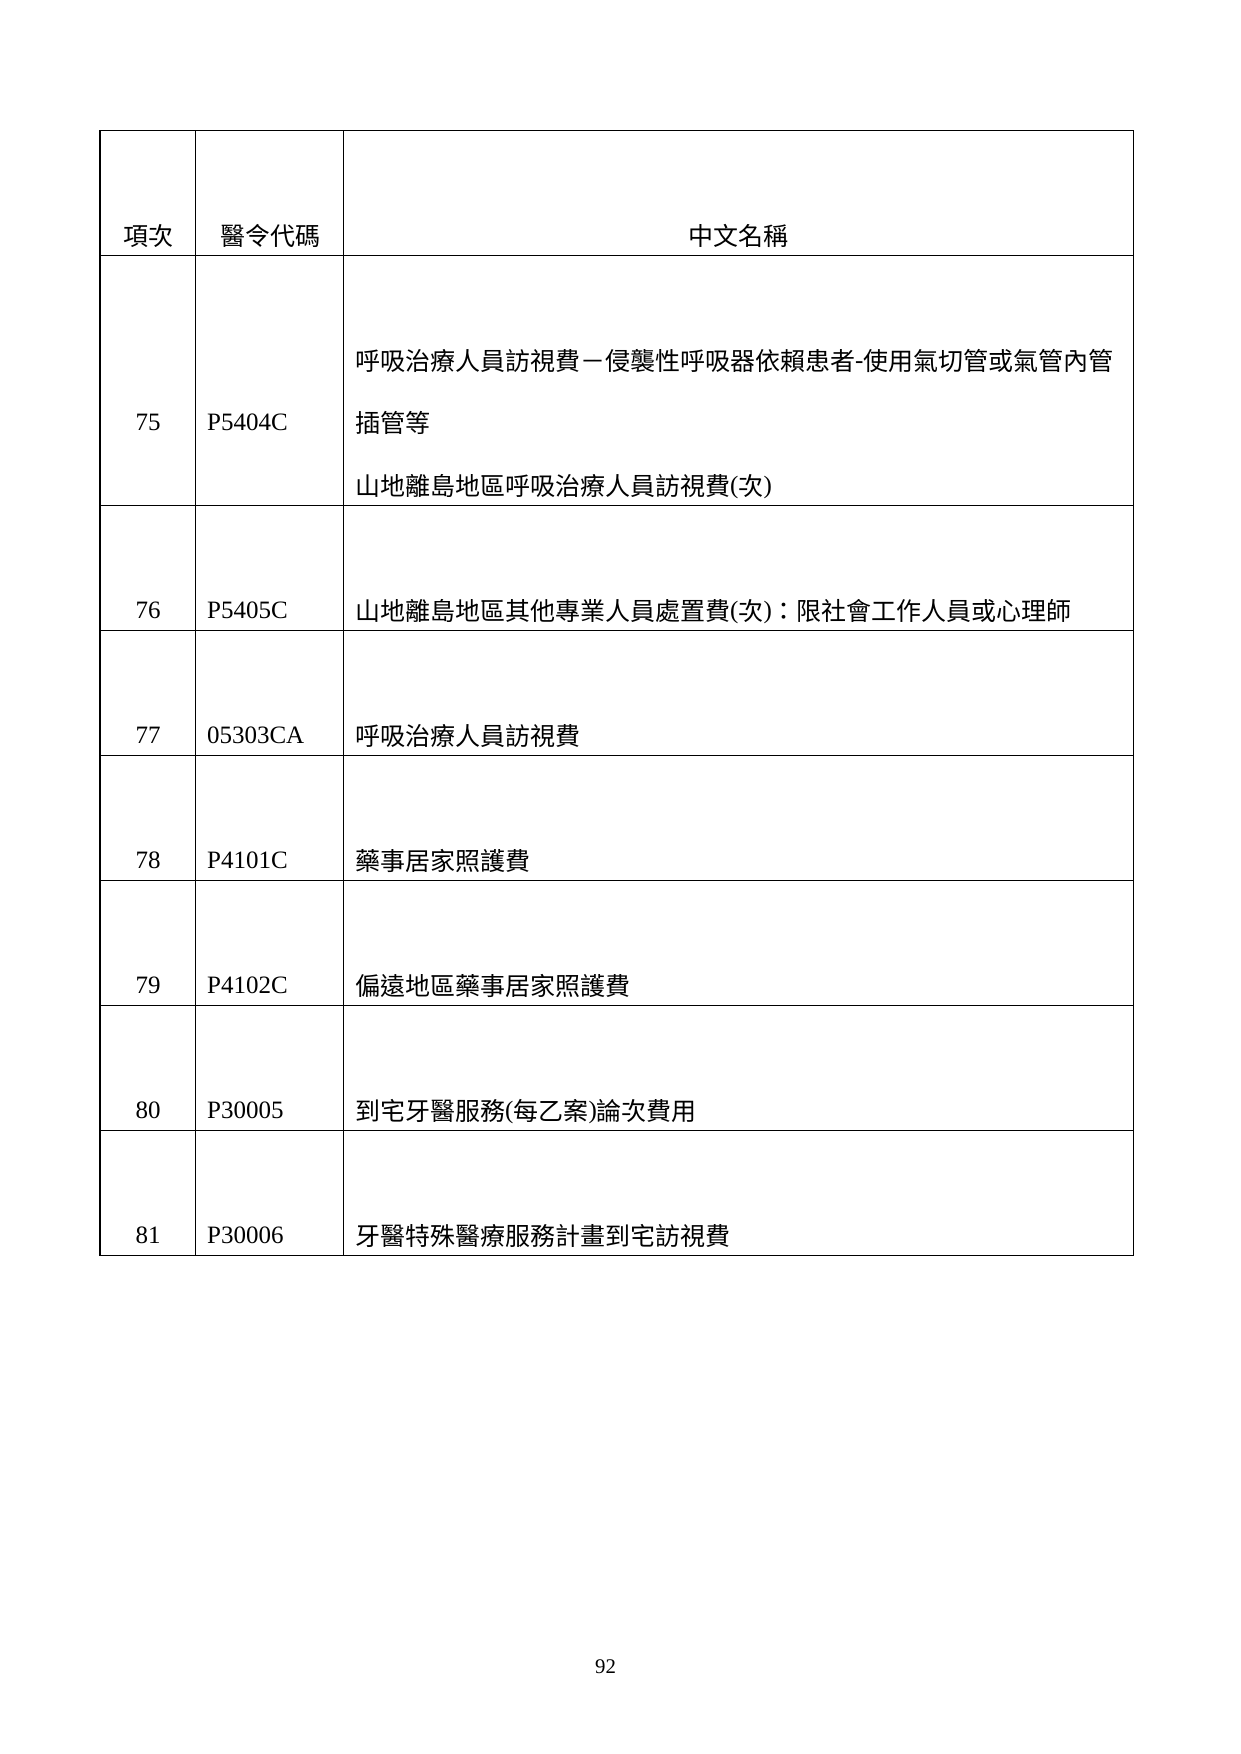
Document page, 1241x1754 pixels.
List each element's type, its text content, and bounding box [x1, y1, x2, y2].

table_cell 呼吸治療人員訪視費 [344, 631, 1133, 755]
table_header 中文名稱 [344, 131, 1133, 255]
table_cell 山地離島地區其他專業人員處置費(次)：限社會工作人員或心理師 [344, 506, 1133, 630]
table_cell 藥事居家照護費 [344, 756, 1133, 880]
table_cell 81 [101, 1131, 195, 1255]
table_cell 呼吸治療人員訪視費－侵襲性呼吸器依賴患者-使用氣切管或氣管內管插管等 山地離島地區呼吸治療人員訪視費(次) [344, 256, 1133, 505]
table_cell 76 [101, 506, 195, 630]
table_cell 79 [101, 881, 195, 1005]
table_cell 77 [101, 631, 195, 755]
table_cell P4101C [196, 756, 343, 880]
table_header 醫令代碼 [196, 131, 343, 255]
table_cell 偏遠地區藥事居家照護費 [344, 881, 1133, 1005]
table_cell 75 [101, 256, 195, 505]
table_cell 80 [101, 1006, 195, 1130]
table_cell P5405C [196, 506, 343, 630]
table_cell P4102C [196, 881, 343, 1005]
table_cell P30005 [196, 1006, 343, 1130]
table_header 項次 [101, 131, 195, 255]
table_cell 78 [101, 756, 195, 880]
table_cell 到宅牙醫服務(每乙案)論次費用 [344, 1006, 1133, 1130]
table_cell 05303CA [196, 631, 343, 755]
table_cell 牙醫特殊醫療服務計畫到宅訪視費 [344, 1131, 1133, 1255]
table_cell P5404C [196, 256, 343, 505]
table_cell P30006 [196, 1131, 343, 1255]
